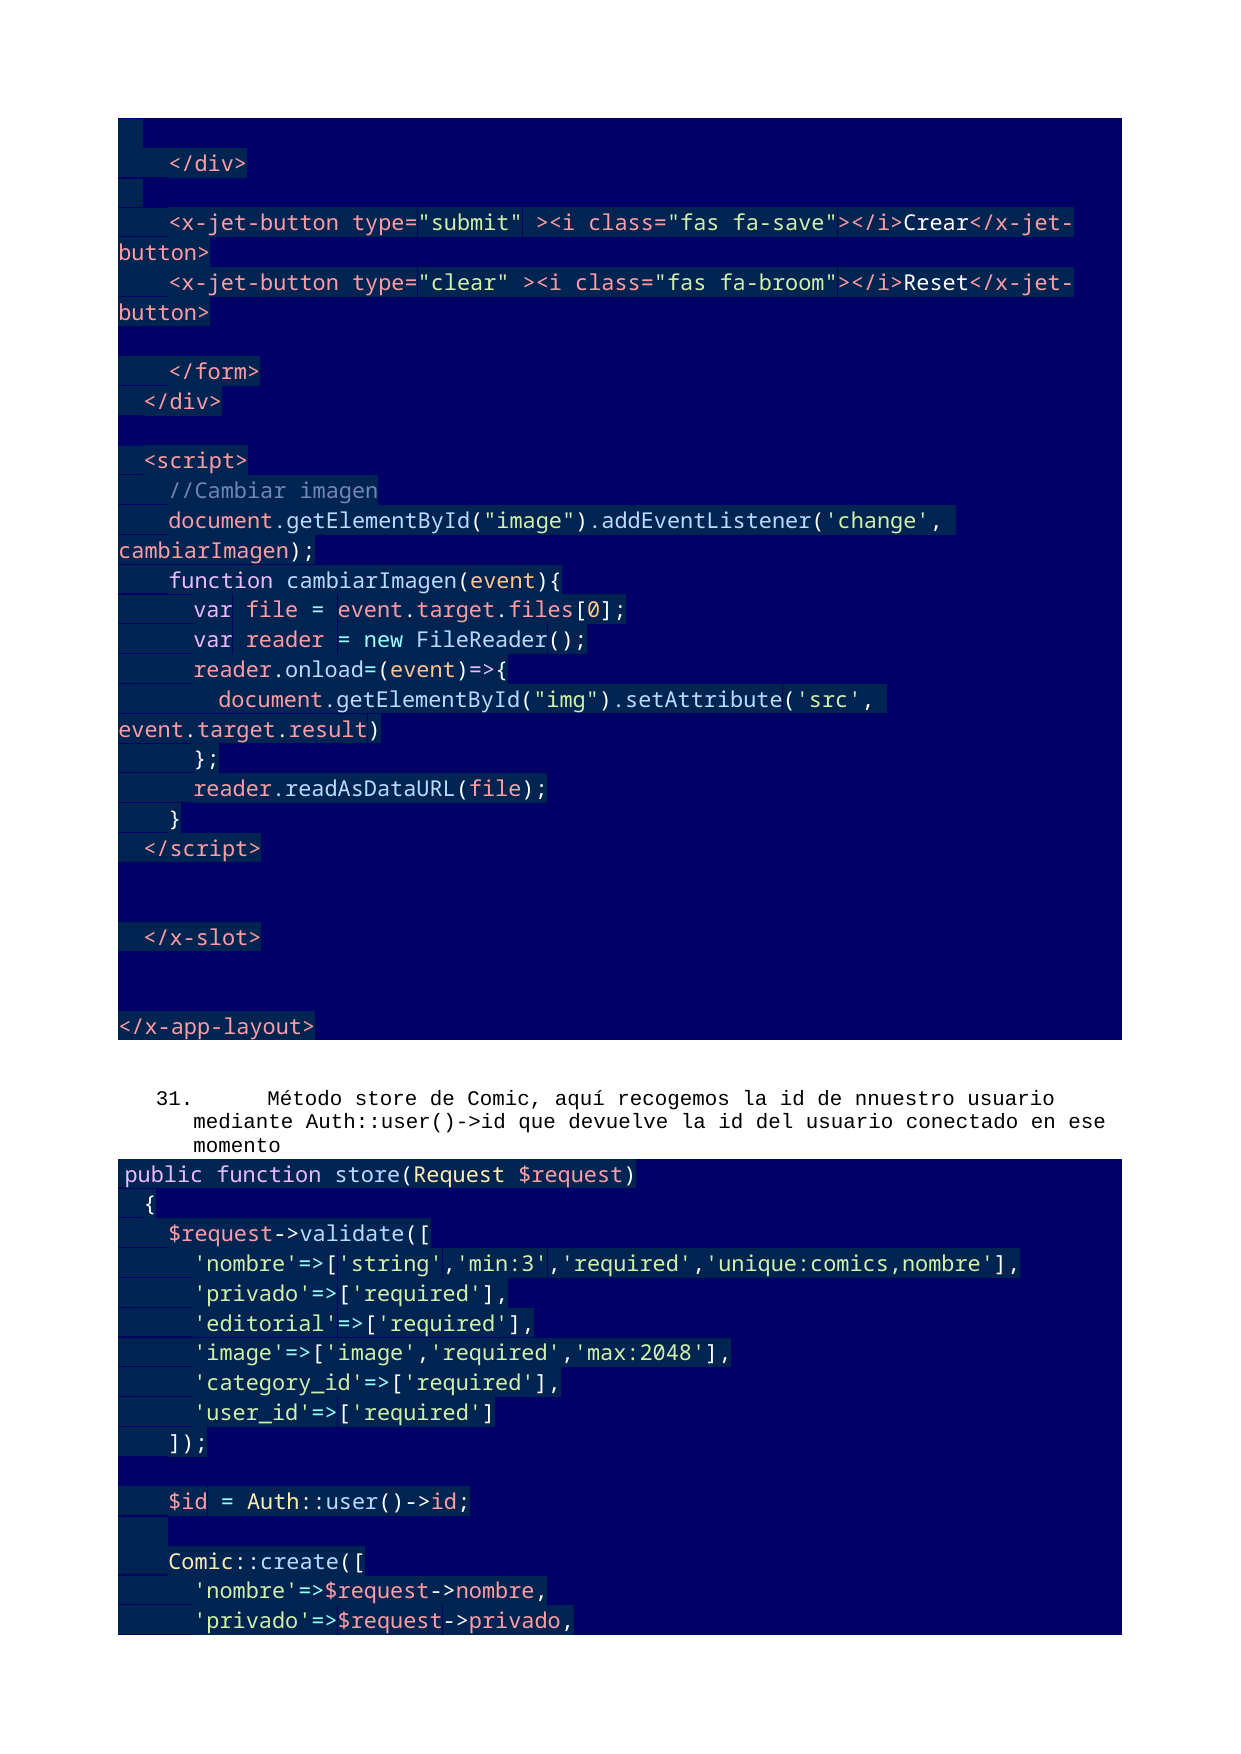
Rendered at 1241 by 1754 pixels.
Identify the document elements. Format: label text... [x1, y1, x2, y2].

text <script> [118, 445, 1122, 475]
text <x-jet-button type="clear" ><i class="fas fa-broom"></i>Reset</x-jet-button> [118, 267, 1122, 326]
text }; [118, 743, 1122, 773]
text function cambiarImagen(event){ [118, 564, 1122, 594]
text </x-slot> [118, 922, 1122, 951]
text 'nombre'=>['string','min:3','required','unique:comics,nombre'], [118, 1248, 1122, 1278]
text reader.readAsDataURL(file); [118, 773, 1122, 803]
text 'privado'=>$request->privado, [118, 1605, 1122, 1635]
text document.getElementById("img").setAttribute('src', event.target.result) [118, 684, 1122, 743]
text 'user_id'=>['required'] [118, 1397, 1122, 1427]
list Método store de Comic, aquí recogemos la id de nnuestro usuario mediante Auth::user()->id que devuelve la id del usuario conectado en ese momento [156, 1088, 1122, 1159]
text reader.onload=(event)=>{ [118, 654, 1122, 684]
text document.getElementById("image").addEventListener('change', cambiarImagen); [118, 505, 1122, 564]
text <x-jet-button type="submit" ><i class="fas fa-save"></i>Crear</x-jet-button> [118, 207, 1122, 267]
text </script> [118, 833, 1122, 862]
text //Cambiar imagen [118, 475, 1122, 505]
text Comic::create([ [118, 1546, 1122, 1576]
text } [118, 803, 1122, 833]
text </x-app-layout> [118, 1011, 1122, 1040]
text </div> [118, 386, 1122, 416]
text </div> [118, 148, 1122, 178]
text $id = Auth::user()->id; [118, 1486, 1122, 1516]
text public function store(Request $request) [118, 1159, 1122, 1188]
text var reader = new FileReader(); [118, 624, 1122, 654]
text 'privado'=>['required'], [118, 1278, 1122, 1308]
text 'editorial'=>['required'], [118, 1308, 1122, 1337]
text { [118, 1188, 1122, 1218]
text </form> [118, 356, 1122, 386]
text 'image'=>['image','required','max:2048'], [118, 1337, 1122, 1367]
text ]); [118, 1427, 1122, 1457]
text 'nombre'=>$request->nombre, [118, 1576, 1122, 1605]
text 'category_id'=>['required'], [118, 1367, 1122, 1397]
text var file = event.target.files[0]; [118, 594, 1122, 624]
text $request->validate([ [118, 1218, 1122, 1248]
